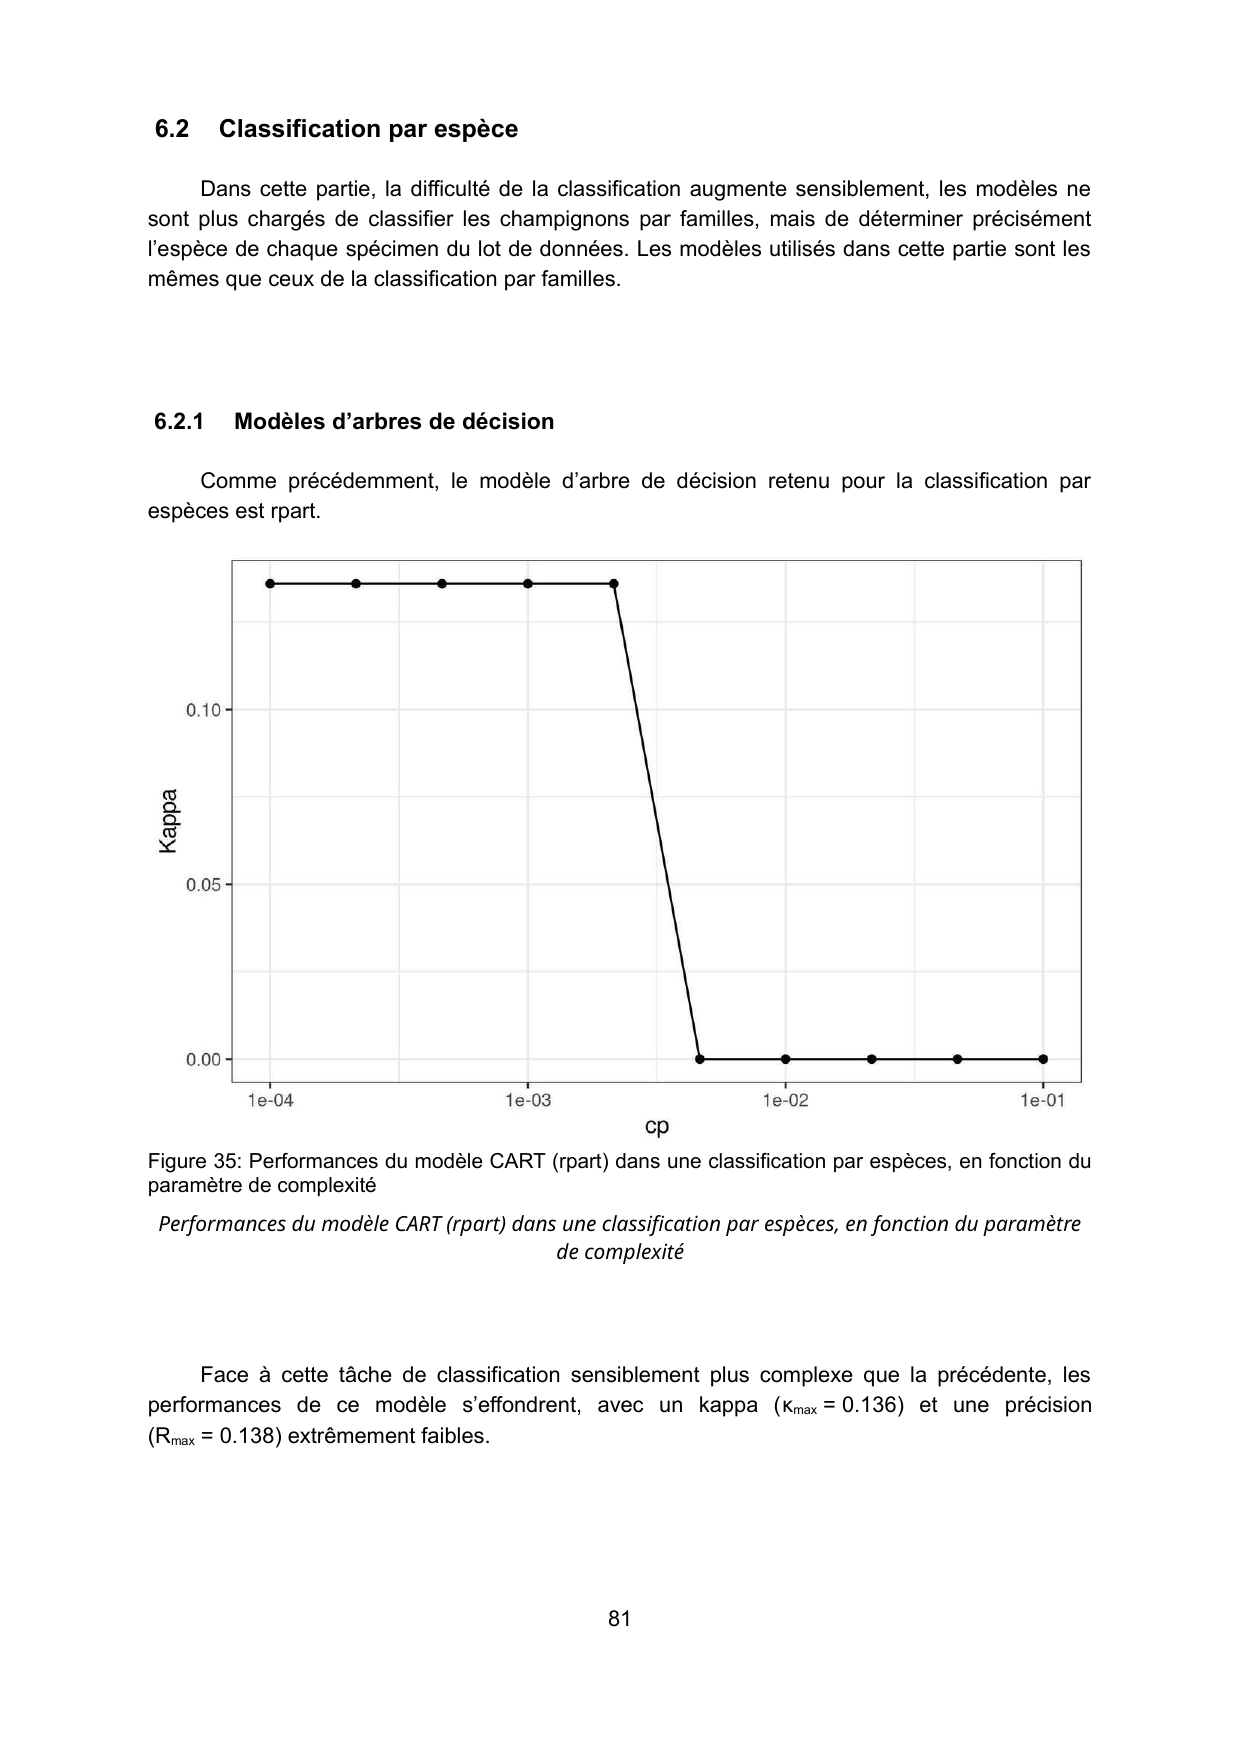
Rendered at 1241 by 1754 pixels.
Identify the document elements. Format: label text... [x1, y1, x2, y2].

text Dans cette partie, la difficulté de la classification augmente sensiblement, les modèles ne sont plus chargés de classifier les champignons par familles, mais de déterminer précisément l’espèce de chaque spécimen du lot de données. Les modèles utilisés dans cette partie sont les mêmes que ceux de la classification par familles. [148, 176, 1093, 291]
text Performances du modèle CART (rpart) dans une classification par espèces, en fonction du paramètre de complexité [148, 1209, 1093, 1266]
text Figure 35: Performances du modèle CART (rpart) dans une classification par espèces, en fonction du paramètre de complexité [148, 1149, 1093, 1197]
subtitle Classification par espèce [148, 113, 1093, 142]
text Comme précédemment, le modèle d’arbre de décision retenu pour la classification par espèces est rpart. [148, 467, 1093, 523]
picture [147, 548, 1093, 1149]
subtitle Modèles d’arbres de décision [148, 408, 1093, 434]
text Face à cette tâche de classification sensiblement plus complexe que la précédente, les performances de ce modèle s’effondrent, avec un kappa (κmax = 0.136) et une précision (Rmax = 0.138) extrêmement faibles. [148, 1362, 1093, 1448]
